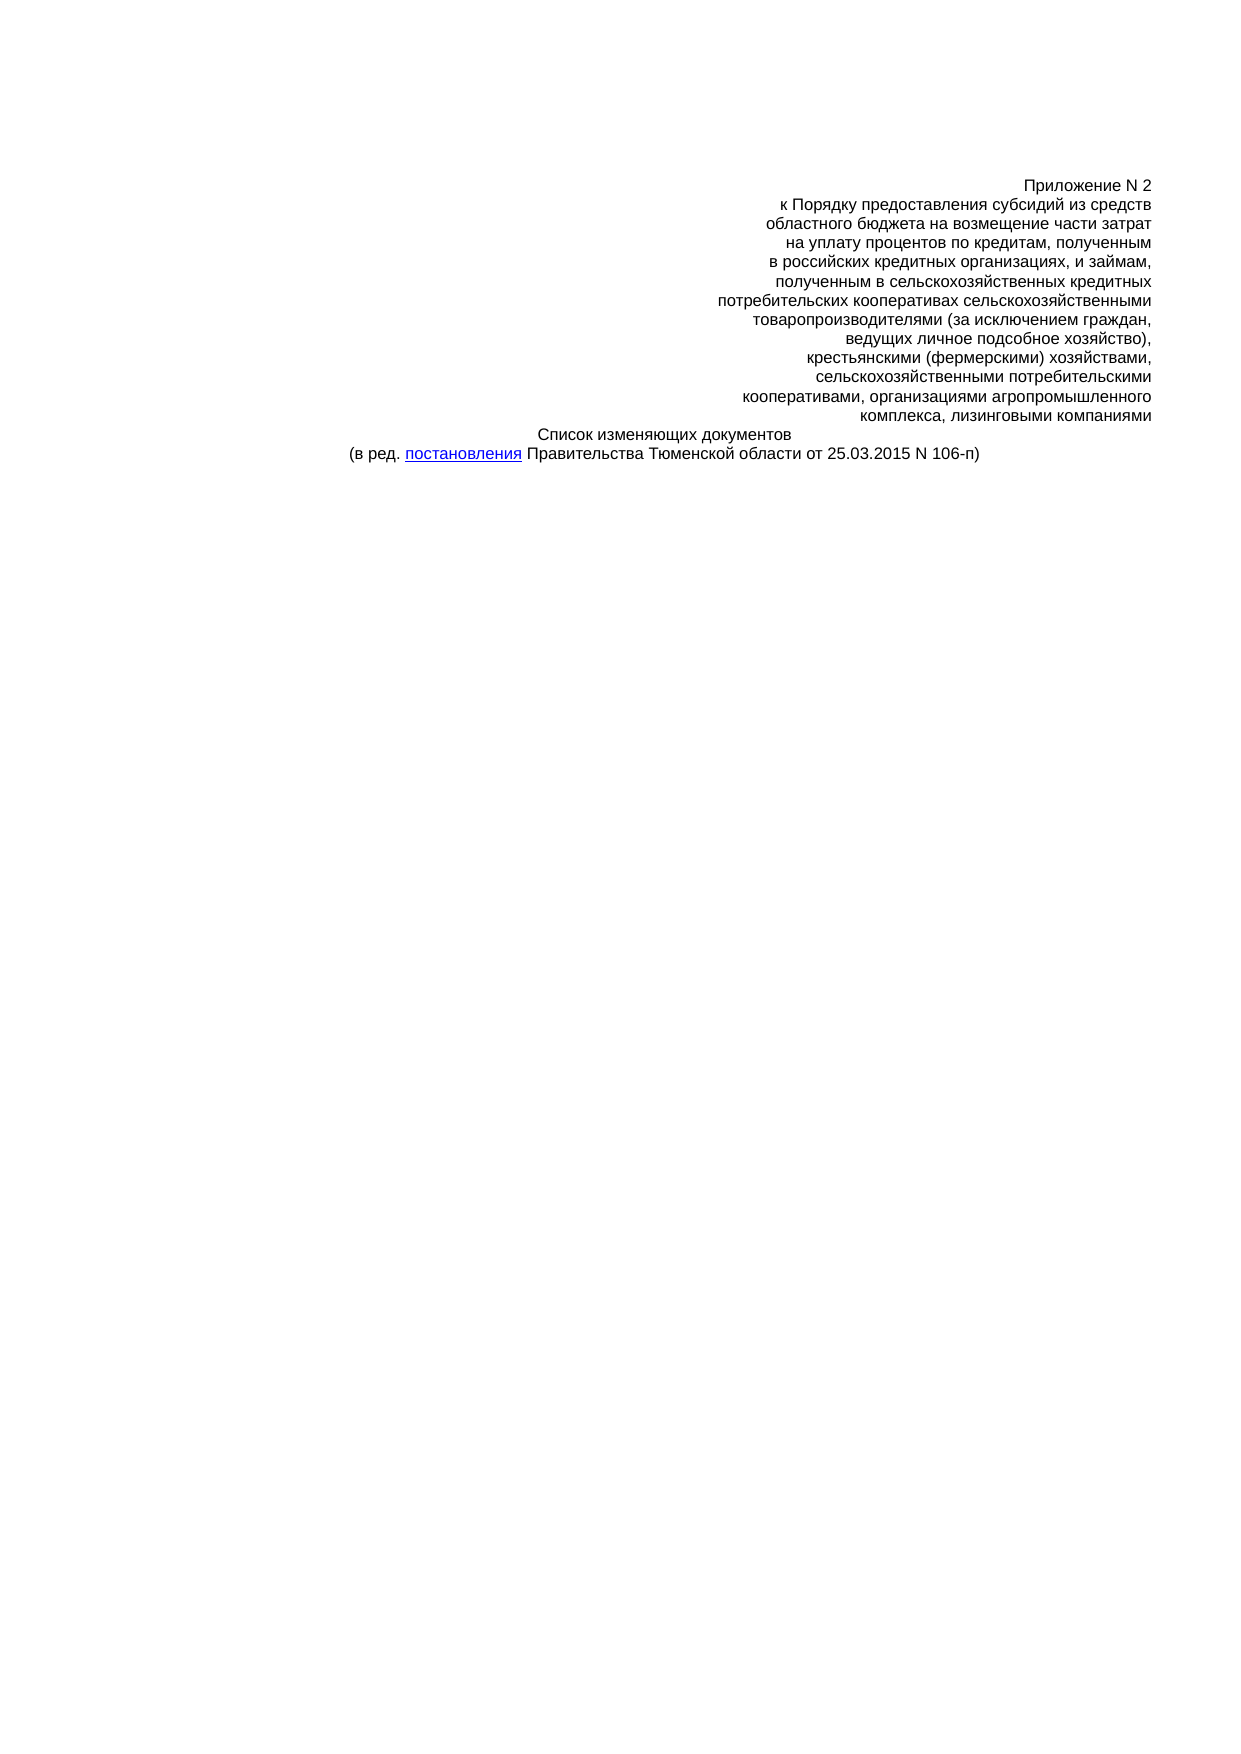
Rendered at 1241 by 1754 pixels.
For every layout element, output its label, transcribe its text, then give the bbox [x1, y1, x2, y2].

text в российских кредитных организациях, и займам, [177, 252, 1152, 271]
text Список изменяющих документов [177, 425, 1152, 444]
text кооперативами, организациями агропромышленного [177, 386, 1152, 406]
text на уплату процентов по кредитам, полученным [177, 233, 1152, 252]
text к Порядку предоставления субсидий из средств [177, 195, 1152, 214]
text товаропроизводителями (за исключением граждан, [177, 310, 1152, 329]
subtitle Приложение N 2 [177, 176, 1152, 195]
text областного бюджета на возмещение части затрат [177, 214, 1152, 233]
text ведущих личное подсобное хозяйство), [177, 329, 1152, 348]
text крестьянскими (фермерскими) хозяйствами, [177, 348, 1152, 367]
text потребительских кооперативах сельскохозяйственными [177, 291, 1152, 310]
text сельскохозяйственными потребительскими [177, 367, 1152, 386]
text комплекса, лизинговыми компаниями [177, 406, 1152, 425]
text полученным в сельскохозяйственных кредитных [177, 271, 1152, 291]
text (в ред. постановления Правительства Тюменской области от 25.03.2015 N 106-п) [177, 444, 1152, 463]
